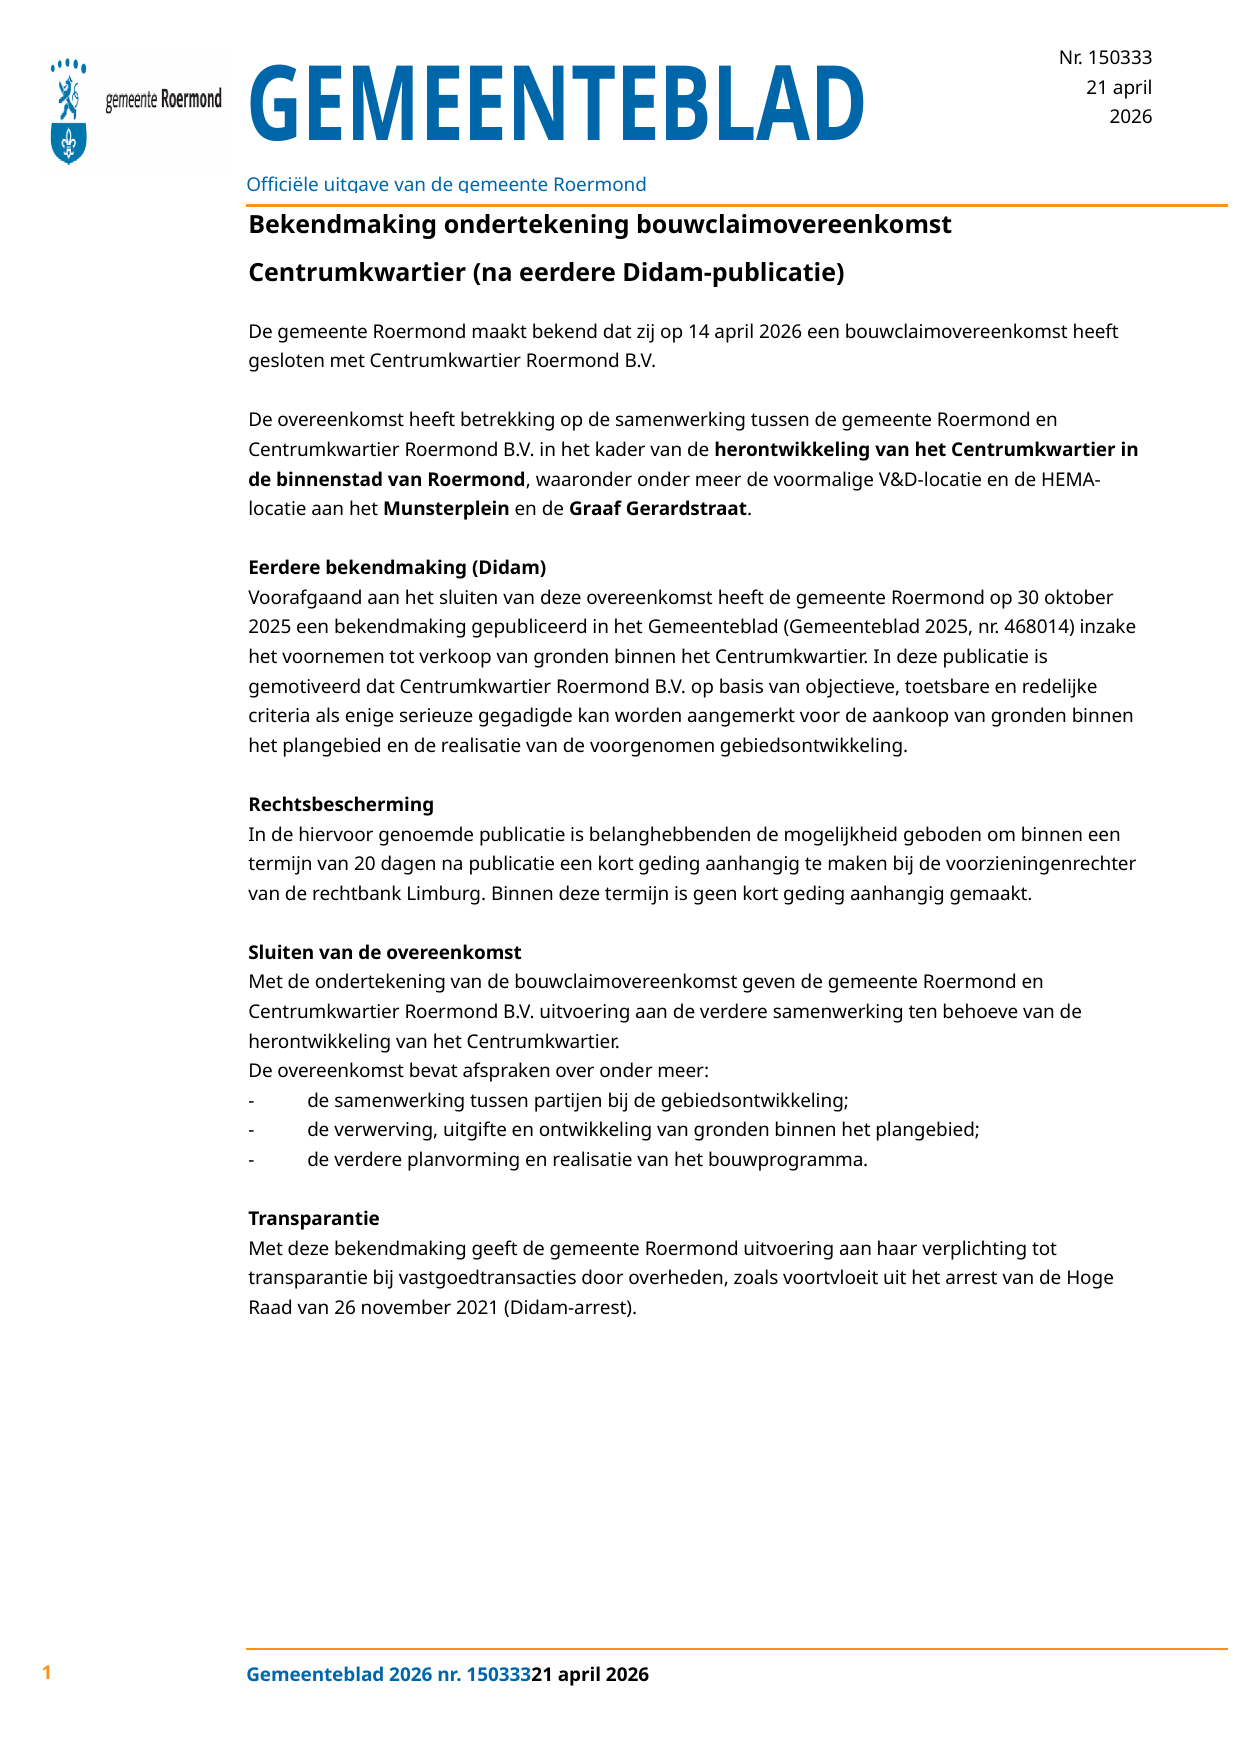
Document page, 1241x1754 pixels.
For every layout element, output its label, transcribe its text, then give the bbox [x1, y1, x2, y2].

text Bekendmaking ondertekening bouwclaimovereenkomst Centrumkwartier (na eerdere Didam-publicatie) [248, 207, 1152, 288]
list de verwerving, uitgifte en ontwikkeling van gronden binnen het plangebied; [248, 1117, 1152, 1142]
list de verdere planvorming en realisatie van het bouwprogramma. [248, 1146, 1152, 1172]
text Transparantie [248, 1205, 1152, 1231]
text Sluiten van de overeenkomst [248, 939, 1152, 965]
text Rechtsbescherming [248, 791, 1152, 817]
text Met de ondertekening van de bouwclaimovereenkomst geven de gemeente Roermond en Centrumkwartier Roermond B.V. uitvoering aan de verdere samenwerking ten behoeve van de herontwikkeling van het Centrumkwartier. [248, 969, 1152, 1054]
text De gemeente Roermond maakt bekend dat zij op 14 april 2026 een bouwclaimovereenkomst heeft gesloten met Centrumkwartier Roermond B.V. [248, 318, 1152, 373]
text In de hiervoor genoemde publicatie is belanghebbenden de mogelijkheid geboden om binnen een termijn van 20 dagen na publicatie een kort geding aanhangig te maken bij de voorzieningenrechter van de rechtbank Limburg. Binnen deze termijn is geen kort geding aanhangig gemaakt. [248, 821, 1152, 906]
text De overeenkomst heeft betrekking op de samenwerking tussen de gemeente Roermond en Centrumkwartier Roermond B.V. in het kader van de herontwikkeling van het Centrumkwartier in de binnenstad van Roermond, waaronder onder meer de voormalige V&D-locatie en de HEMA-locatie aan het Munsterplein en de Graaf Gerardstraat. [248, 407, 1152, 521]
text De overeenkomst bevat afspraken over onder meer: [248, 1057, 1152, 1083]
picture [41, 47, 231, 172]
list de samenwerking tussen partijen bij de gebiedsontwikkeling; [248, 1087, 1152, 1113]
text Voorafgaand aan het sluiten van deze overeenkomst heeft de gemeente Roermond op 30 oktober 2025 een bekendmaking gepubliceerd in het Gemeenteblad (Gemeenteblad 2025, nr. 468014) inzake het voornemen tot verkoop van gronden binnen het Centrumkwartier. In deze publicatie is gemotiveerd dat Centrumkwartier Roermond B.V. op basis van objectieve, toetsbare en redelijke criteria als enige serieuze gegadigde kan worden aangemerkt voor de aankoop van gronden binnen het plangebied en de realisatie van de voorgenomen gebiedsontwikkeling. [248, 584, 1152, 758]
text Met deze bekendmaking geeft de gemeente Roermond uitvoering aan haar verplichting tot transparantie bij vastgoedtransacties door overheden, zoals voortvloeit uit het arrest van de Hoge Raad van 26 november 2021 (Didam-arrest). [248, 1235, 1152, 1320]
text Eerdere bekendmaking (Didam) [248, 554, 1152, 580]
